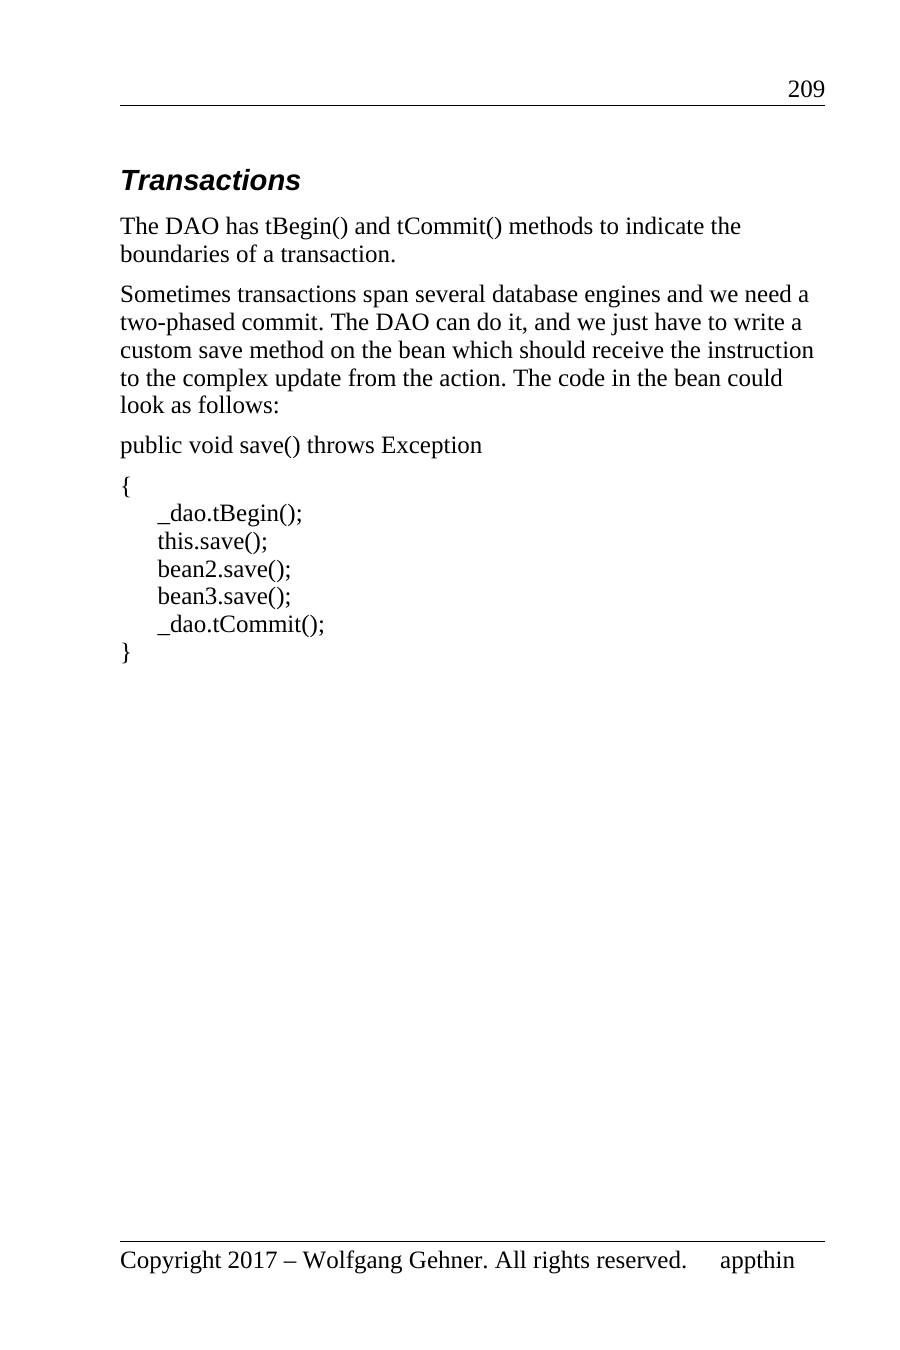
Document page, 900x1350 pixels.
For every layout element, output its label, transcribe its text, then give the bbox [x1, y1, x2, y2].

text Sometimes transactions span several database engines and we need a two-phased commit. The DAO can do it, and we just have to write a custom save method on the bean which should receive the instruction to the complex update from the action. The code in the bean could look as follows: [120, 281, 825, 419]
text The DAO has tBegin() and tCommit() methods to indicate the boundaries of a transaction. [120, 213, 825, 268]
list this.save(); [157, 527, 825, 555]
text public void save() throws Exception [120, 432, 825, 459]
list bean3.save(); [157, 583, 825, 610]
list bean2.save(); [157, 555, 825, 583]
subtitle Transactions [120, 163, 825, 196]
text { [120, 472, 825, 499]
list _dao.tBegin(); [157, 499, 825, 527]
text } [120, 638, 825, 666]
list _dao.tCommit(); [157, 610, 825, 638]
